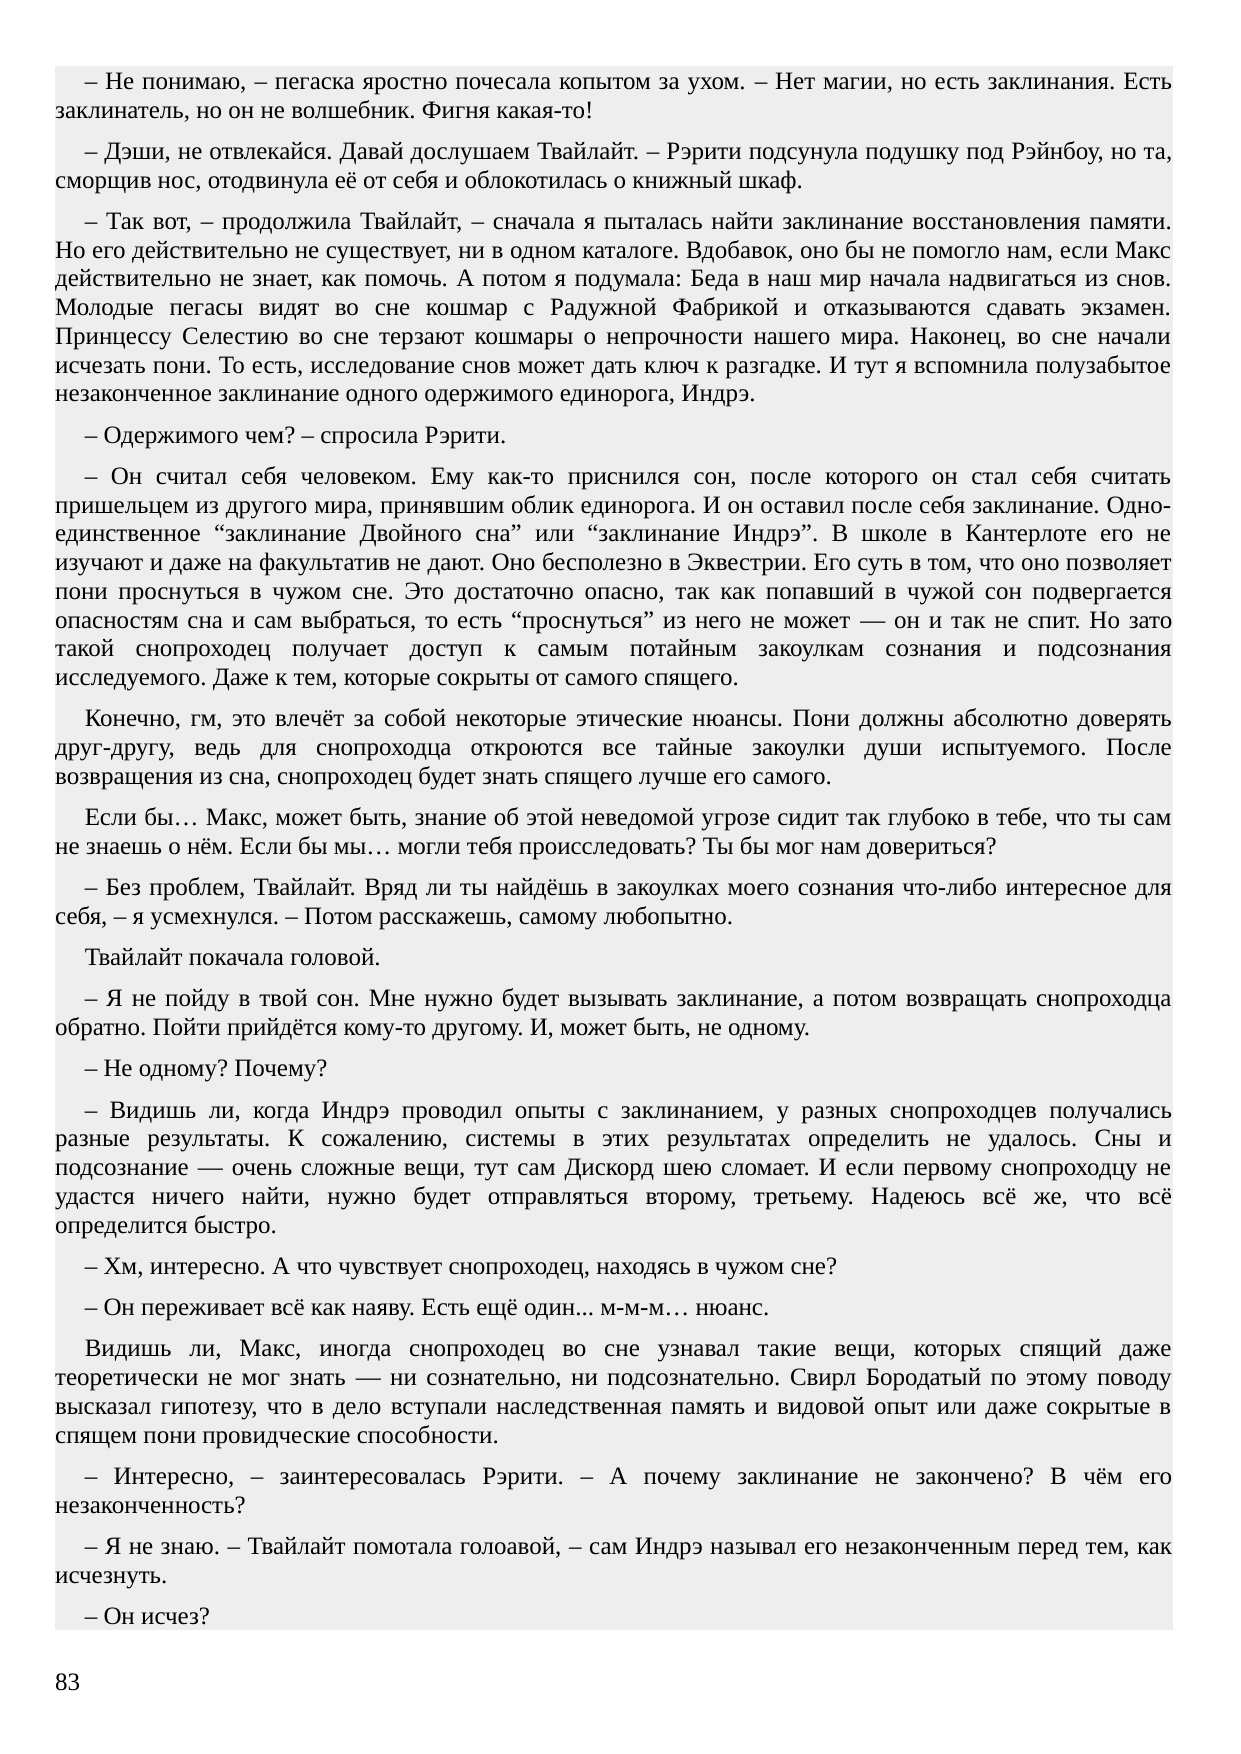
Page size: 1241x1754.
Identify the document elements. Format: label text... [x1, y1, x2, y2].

text Если бы… Макс, может быть, знание об этой неведомой угрозе сидит так глубоко в тебе, что ты сам не знаешь о нём. Если бы мы… могли тебя происследовать? Ты бы мог нам довериться? [55, 802, 1173, 860]
text Твайлайт покачала головой. [55, 942, 1173, 971]
text – Без проблем, Твайлайт. Вряд ли ты найдёшь в закоулках моего сознания что-либо интересное для себя, – я усмехнулся. – Потом расскажешь, самому любопытно. [55, 872, 1173, 930]
text – Так вот, – продолжила Твайлайт, – сначала я пыталась найти заклинание восстановления памяти. Но его действительно не существует, ни в одном каталоге. Вдобавок, оно бы не помогло нам, если Макс действительно не знает, как помочь. А потом я подумала: Беда в наш мир начала надвигаться из снов. Молодые пегасы видят во сне кошмар с Радужной Фабрикой и отказываются сдавать экзамен. Принцессу Селестию во сне терзают кошмары о непрочности нашего мира. Наконец, во сне начали исчезать пони. То есть, исследование снов может дать ключ к разгадке. И тут я вспомнила полузабытое незаконченное заклинание одного одержимого единорога, Индрэ. [55, 206, 1173, 407]
text – Одержимого чем? – спросила Рэрити. [55, 420, 1173, 448]
text – Видишь ли, когда Индрэ проводил опыты с заклинанием, у разных снопроходцев получались разные результаты. К сожалению, системы в этих результатах определить не удалось. Сны и подсознание — очень сложные вещи, тут сам Дискорд шею сломает. И если первому снопроходцу не удастся ничего найти, нужно будет отправляться второму, третьему. Надеюсь всё же, что всё определится быстро. [55, 1095, 1173, 1238]
text – Дэши, не отвлекайся. Давай дослушаем Твайлайт. – Рэрити подсунула подушку под Рэйнбоу, но та, сморщив нос, отодвинула её от себя и облокотилась о книжный шкаф. [55, 136, 1173, 193]
text – Он исчез? [55, 1601, 1173, 1630]
text – Он считал себя человеком. Ему как-то приснился сон, после которого он стал себя считать пришельцем из другого мира, принявшим облик единорога. И он оставил после себя заклинание. Одно-единственное “заклинание Двойного сна” или “заклинание Индрэ”. В школе в Кантерлоте его не изучают и даже на факультатив не дают. Оно бесполезно в Эквестрии. Его суть в том, что оно позволяет пони проснуться в чужом сне. Это достаточно опасно, так как попавший в чужой сон подвергается опасностям сна и сам выбраться, то есть “проснуться” из него не может — он и так не спит. Но зато такой снопроходец получает доступ к самым потайным закоулкам сознания и подсознания исследуемого. Даже к тем, которые сокрыты от самого спящего. [55, 461, 1173, 691]
text – Он переживает всё как наяву. Есть ещё один... м-м-м… нюанс. [55, 1292, 1173, 1321]
text Конечно, гм, это влечёт за собой некоторые этические нюансы. Пони должны абсолютно доверять друг-другу, ведь для снопроходца откроются все тайные закоулки души испытуемого. После возвращения из сна, снопроходец будет знать спящего лучше его самого. [55, 703, 1173, 790]
text – Не понимаю, – пегаска яростно почесала копытом за ухом. – Нет магии, но есть заклинания. Есть заклинатель, но он не волшебник. Фигня какая-то! [55, 66, 1173, 123]
text – Не одному? Почему? [55, 1053, 1173, 1082]
text – Хм, интересно. А что чувствует снопроходец, находясь в чужом сне? [55, 1251, 1173, 1280]
text – Я не пойду в твой сон. Мне нужно будет вызывать заклинание, а потом возвращать снопроходца обратно. Пойти прийдётся кому-то другому. И, может быть, не одному. [55, 983, 1173, 1041]
text Видишь ли, Макс, иногда снопроходец во сне узнавал такие вещи, которых спящий даже теоретически не мог знать — ни сознательно, ни подсознательно. Свирл Бородатый по этому поводу высказал гипотезу, что в дело вступали наследственная память и видовой опыт или даже сокрытые в спящем пони провидческие способности. [55, 1333, 1173, 1448]
text – Я не знаю. – Твайлайт помотала голоавой, – сам Индрэ называл его незаконченным перед тем, как исчезнуть. [55, 1531, 1173, 1588]
text – Интересно, – заинтересовалась Рэрити. – А почему заклинание не закончено? В чём его незаконченность? [55, 1461, 1173, 1518]
